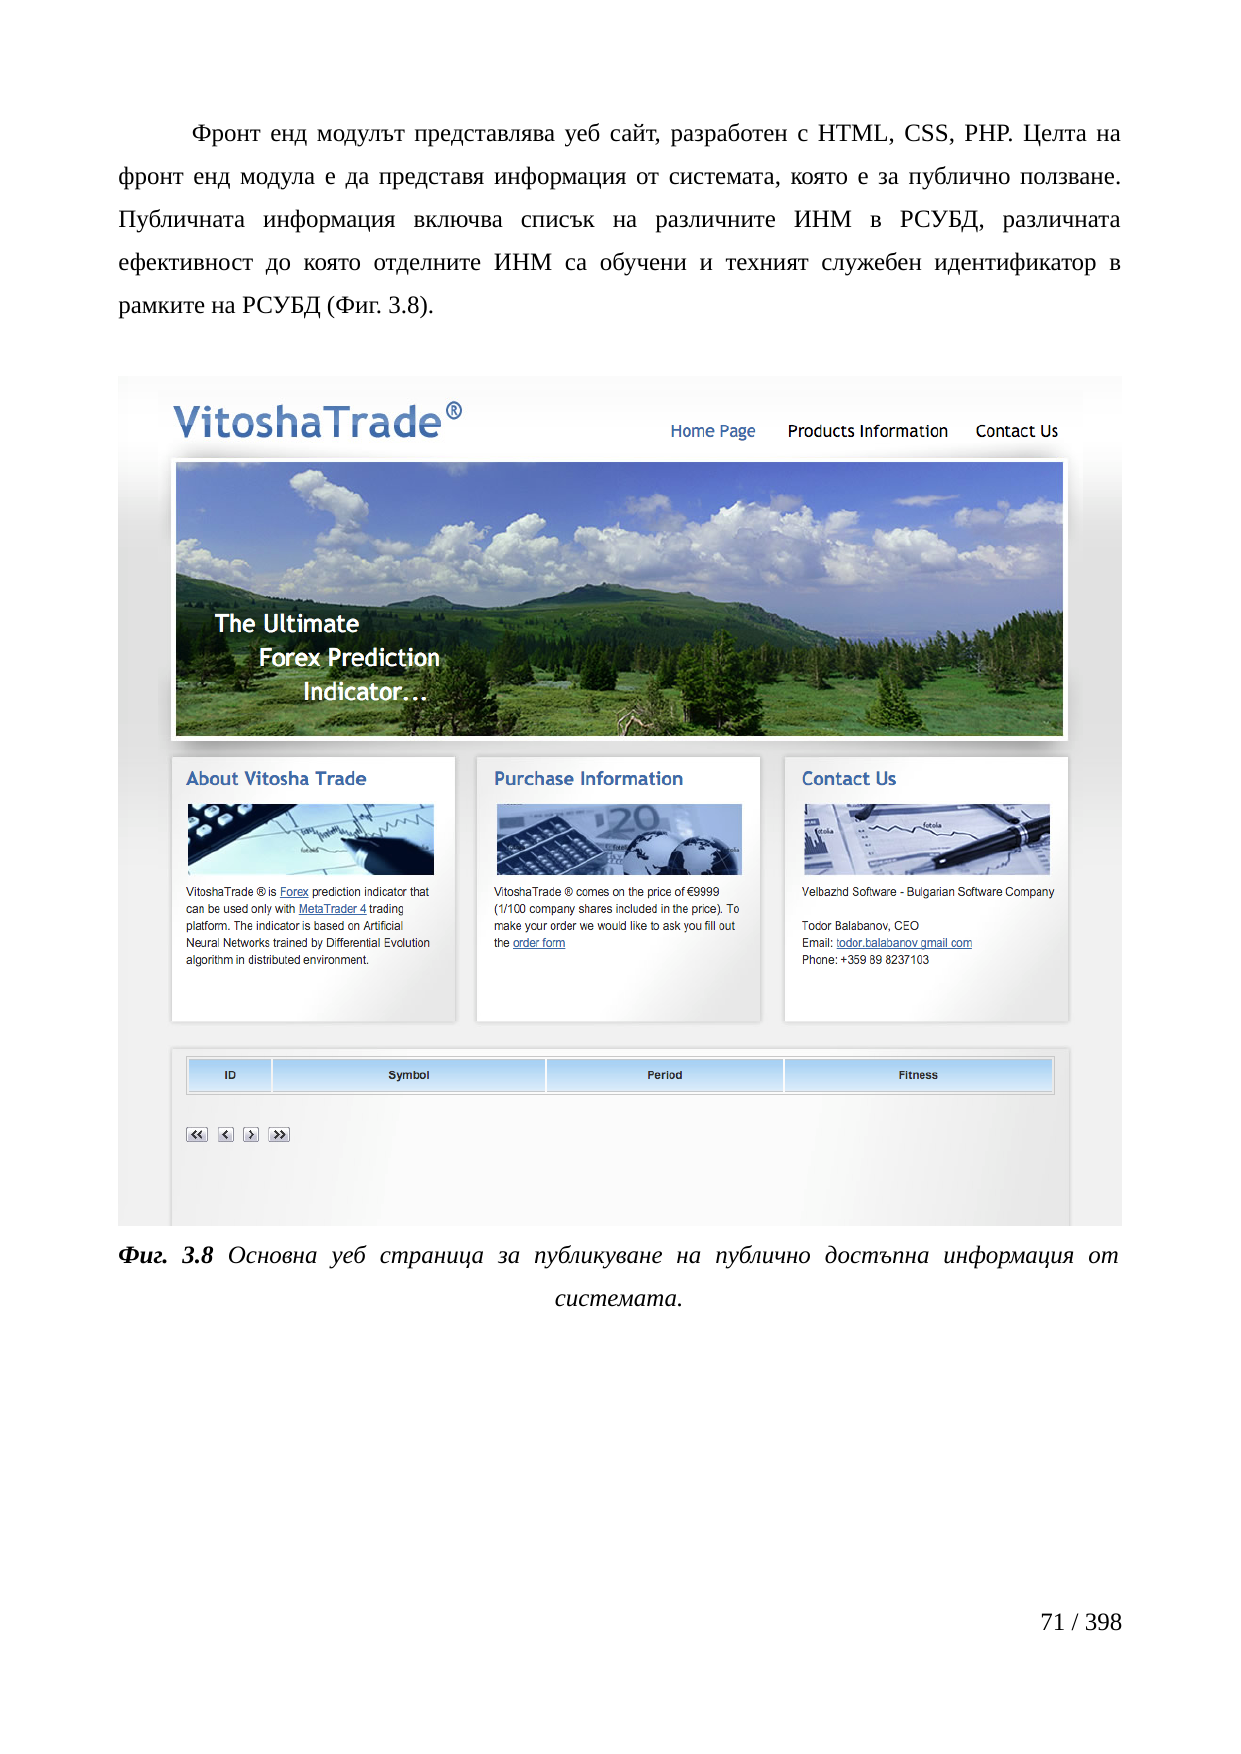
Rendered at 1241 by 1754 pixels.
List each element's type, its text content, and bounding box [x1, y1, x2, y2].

text Фронт енд модулът представлява уеб сайт, разработен с HTML, CSS, PHP. Целта на фронт енд модула е да представя информация от системата, която е за публично ползване. Публичната информация включва списък на различните ИНМ в РСУБД, различната ефективност до която отделните ИНМ са обучени и техният служебен идентификатор в рамките на РСУБД (Фиг. 3.8). [118, 118, 1122, 319]
picture [118, 376, 1122, 1226]
text Фиг. 3.8 Основна уеб страница за публикуване на публично достъпна информация от системата. [118, 1226, 1122, 1312]
